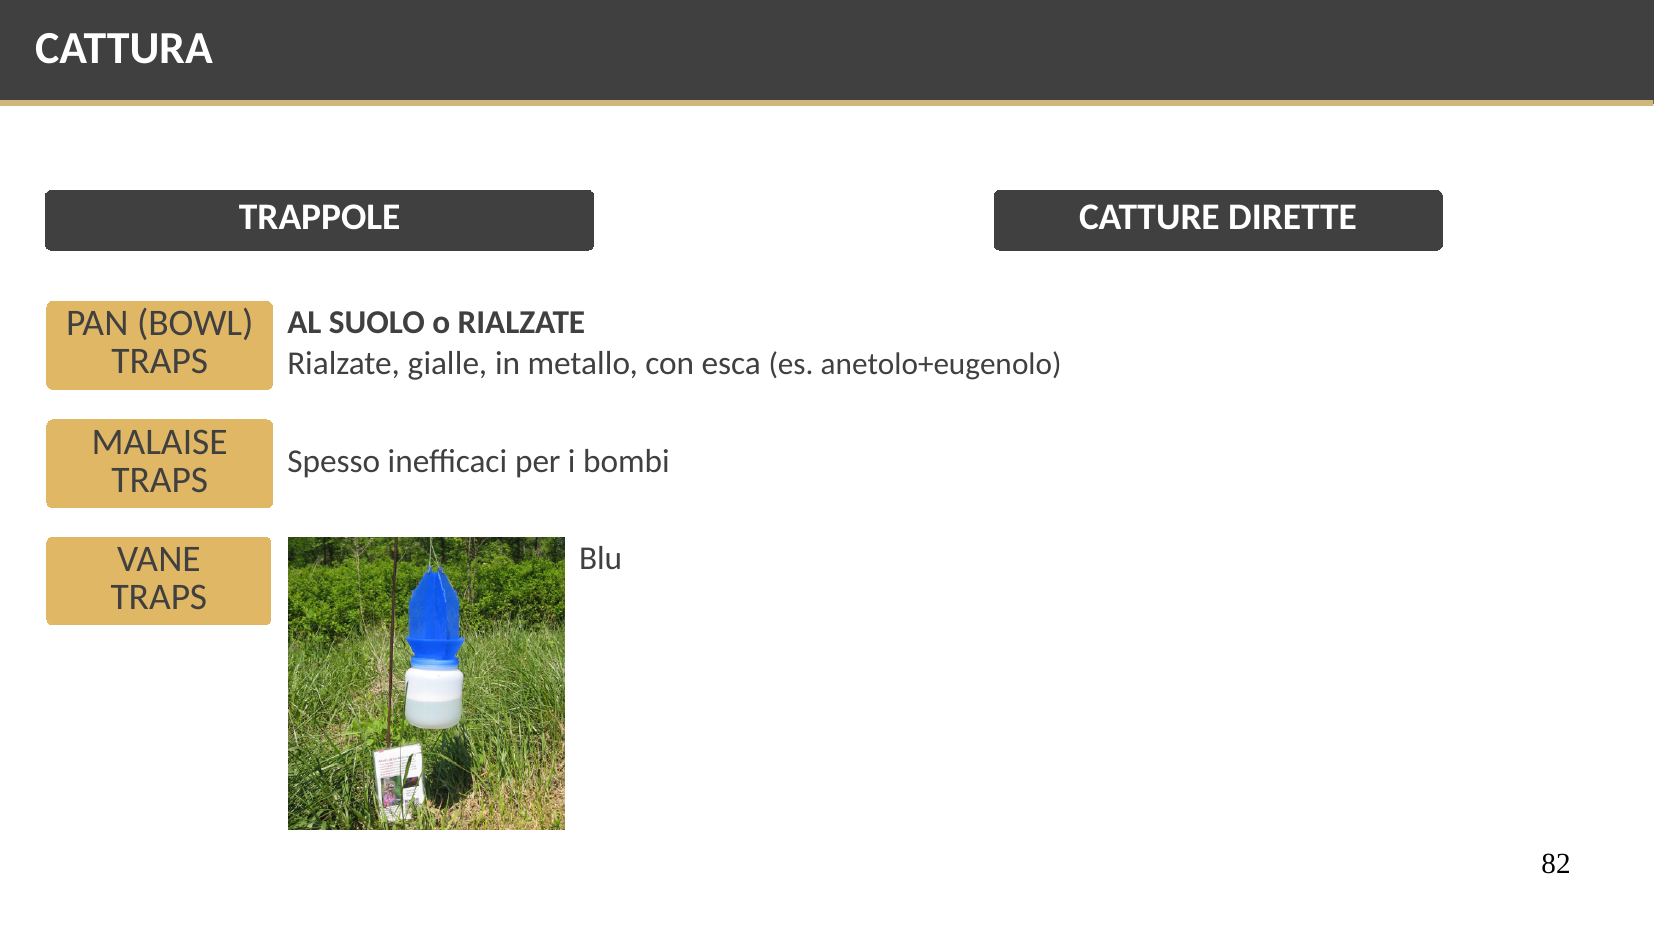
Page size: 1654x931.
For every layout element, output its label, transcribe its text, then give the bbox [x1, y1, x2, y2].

picture [288, 537, 565, 830]
text_box CATTURE DIRETTE [994, 190, 1443, 251]
text_box Blu [565, 537, 673, 586]
text_box MALAISE TRAPS [46, 419, 273, 508]
text_box CATTURA [0, 0, 1654, 100]
text_box AL SUOLO o RIALZATE Rialzate, gialle, in metallo, con esca (es. anetolo+eugenolo) [272, 301, 1080, 481]
text_box VANE TRAPS [46, 537, 271, 625]
text_box TRAPPOLE [45, 190, 594, 251]
text_box PAN (BOWL) TRAPS [46, 301, 272, 390]
text_box Spesso inefficaci per i bombi [272, 440, 692, 489]
